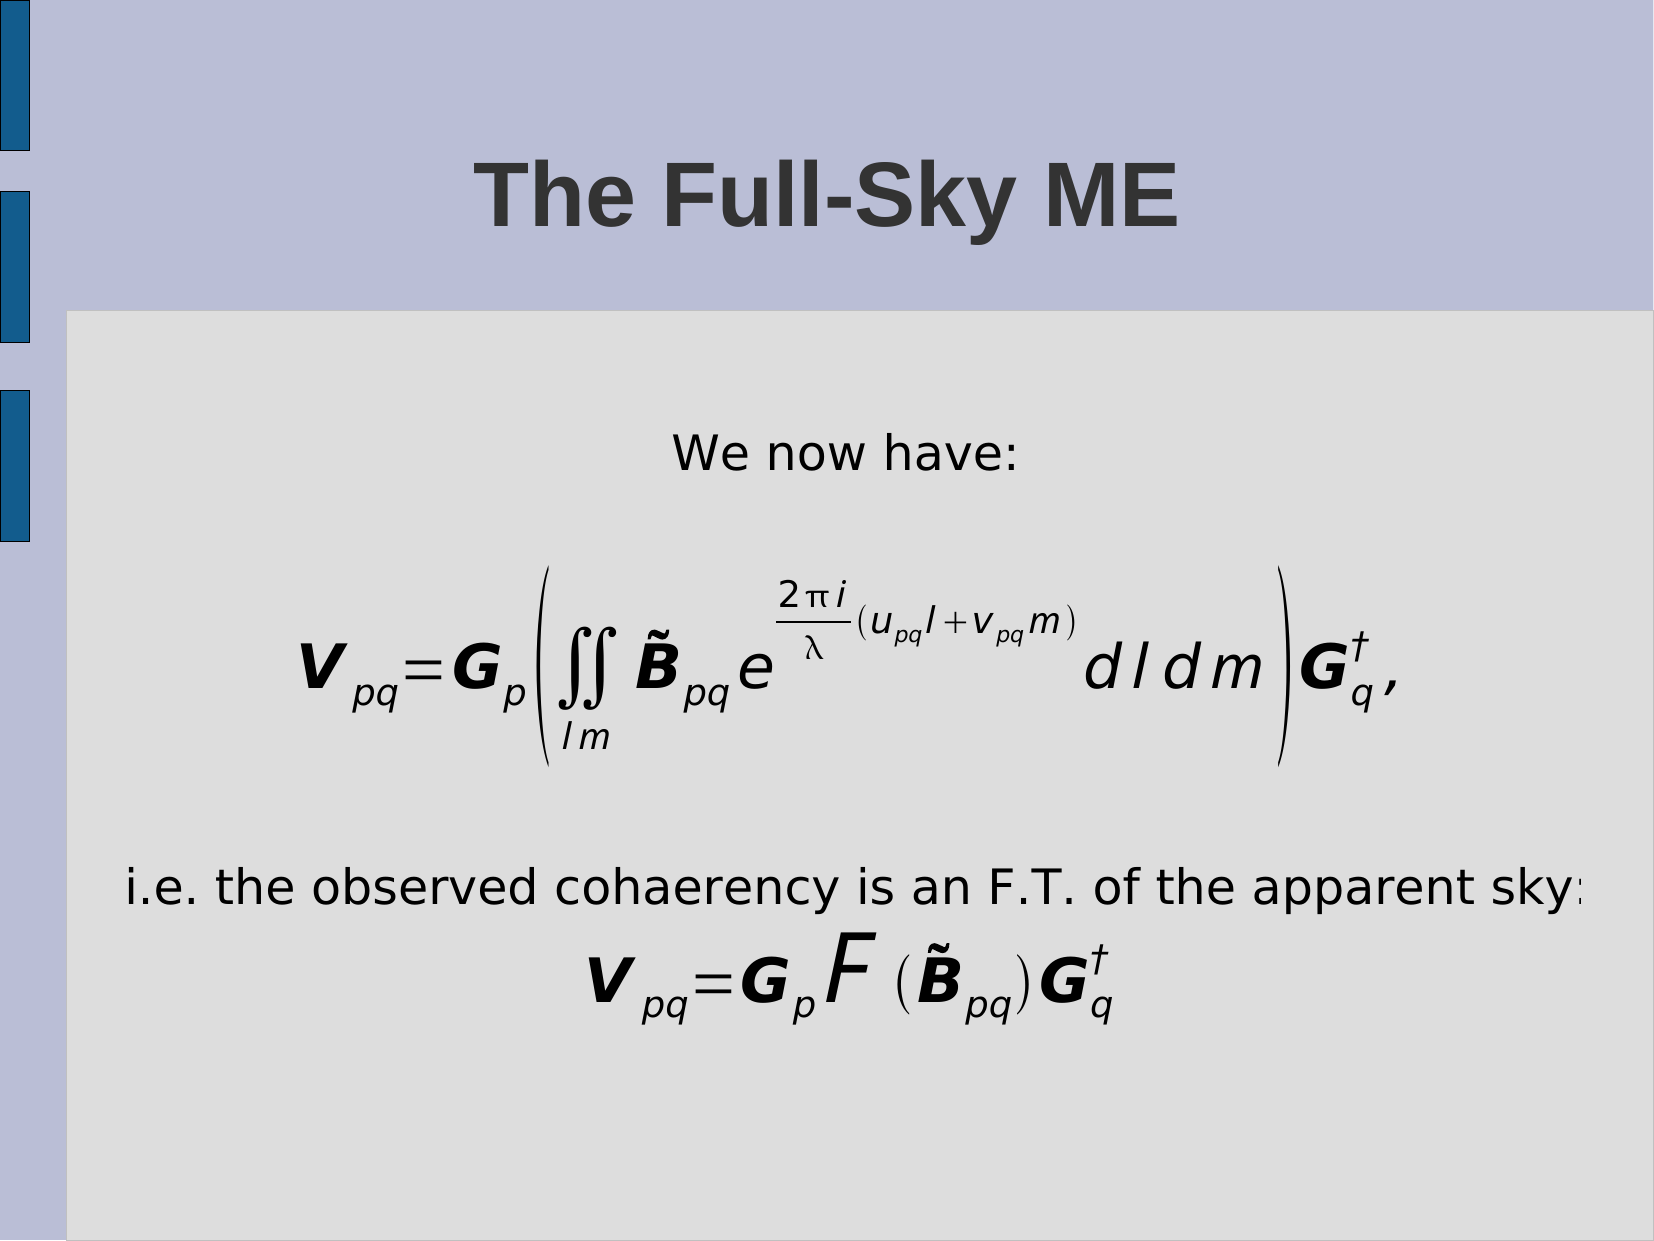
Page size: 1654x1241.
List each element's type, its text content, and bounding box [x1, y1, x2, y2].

title The Full-Sky ME [121, 91, 1534, 299]
chart [118, 413, 1581, 1027]
